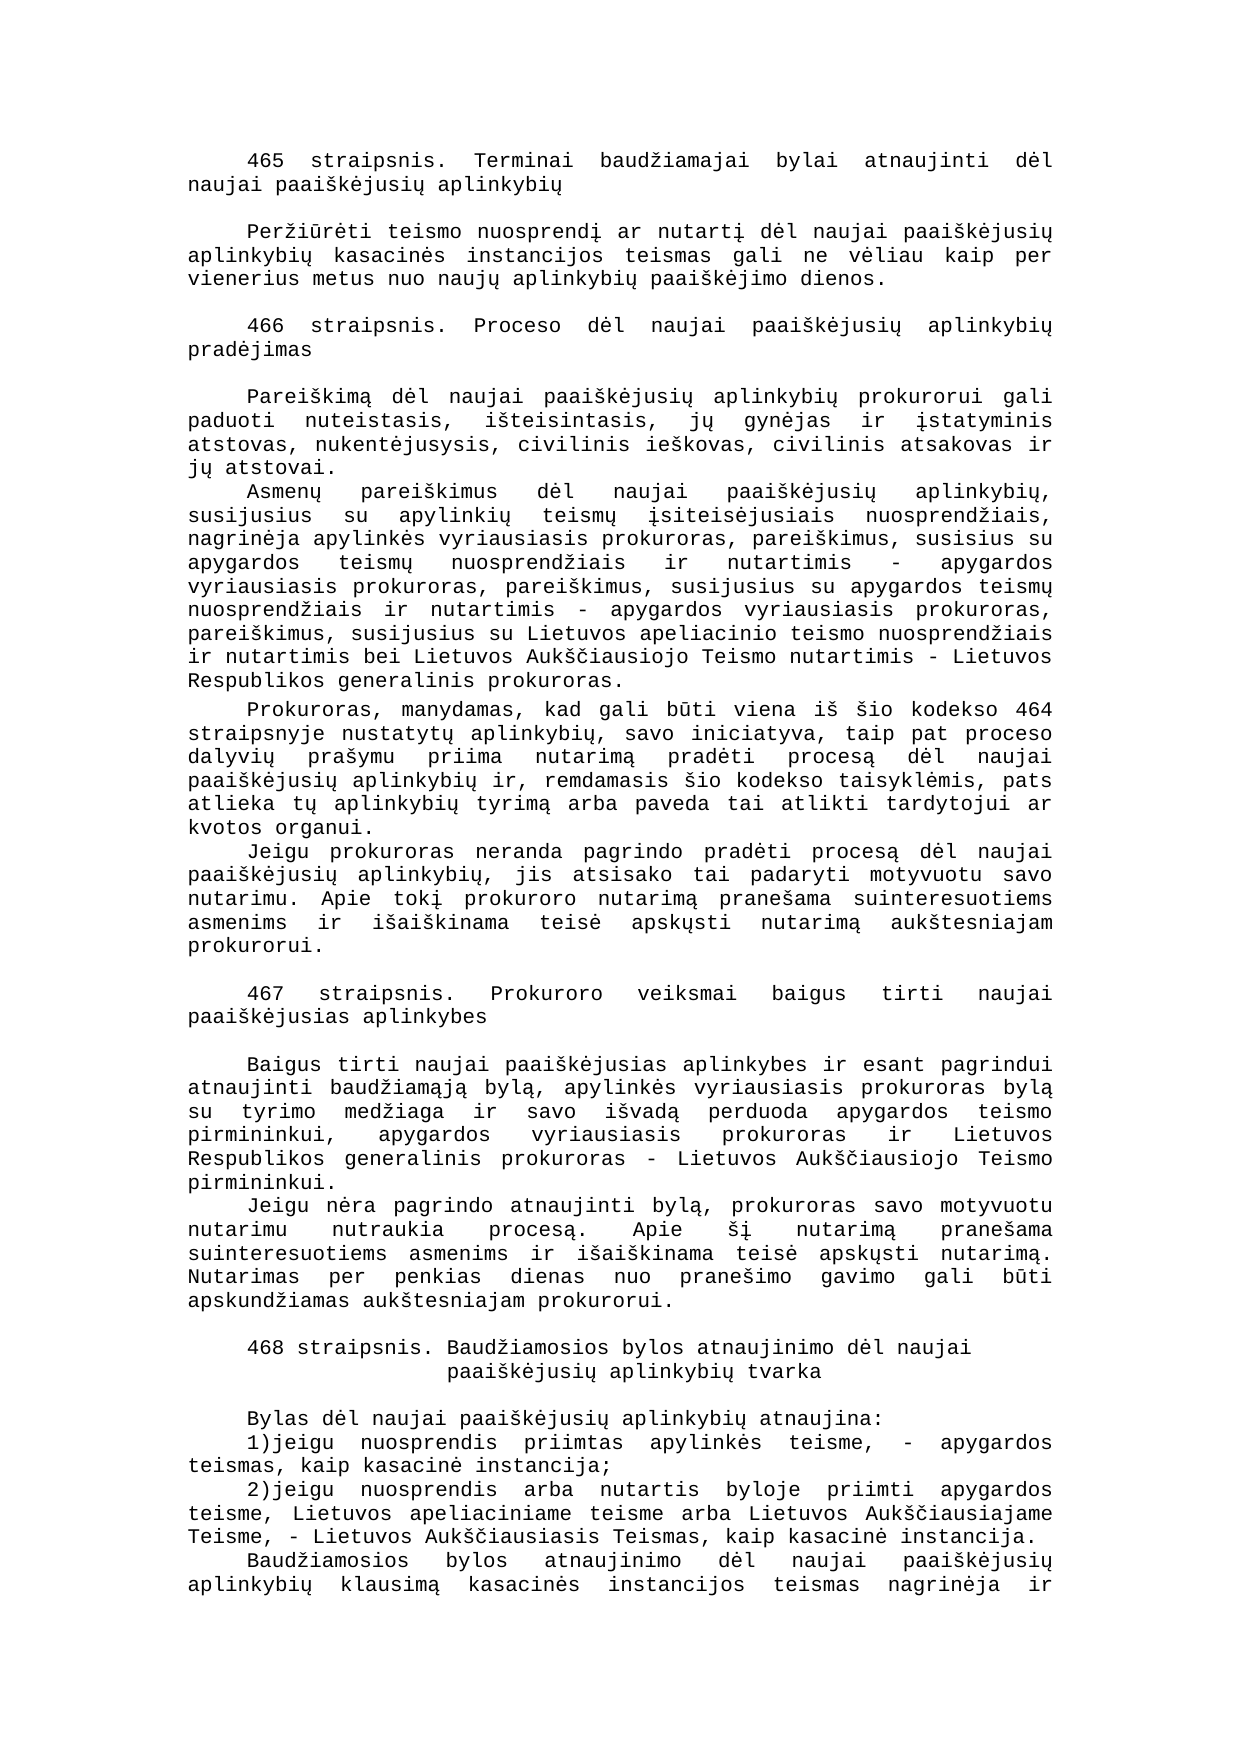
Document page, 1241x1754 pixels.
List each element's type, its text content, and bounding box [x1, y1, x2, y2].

text 466 straipsnis. Proceso dėl naujai paaiškėjusių aplinkybių pradėjimas [187, 316, 1053, 363]
text paaiškėjusių aplinkybių tvarka [187, 1361, 1053, 1384]
text Jeigu prokuroras neranda pagrindo pradėti procesą dėl naujai paaiškėjusių aplinkybių, jis atsisako tai padaryti motyvuotu savo nutarimu. Apie tokį prokuroro nutarimą pranešama suinteresuotiems asmenims ir išaiškinama teisė apskųsti nutarimą aukštesniajam prokurorui. [187, 841, 1053, 959]
text Pareiškimą dėl naujai paaiškėjusių aplinkybių prokurorui gali paduoti nuteistasis, išteisintasis, jų gynėjas ir įstatyminis atstovas, nukentėjusysis, civilinis ieškovas, civilinis atsakovas ir jų atstovai. [187, 386, 1053, 481]
text 1)jeigu nuosprendis priimtas apylinkės teisme, - apygardos teismas, kaip kasacinė instancija; [187, 1432, 1053, 1479]
text Baigus tirti naujai paaiškėjusias aplinkybes ir esant pagrindui atnaujinti baudžiamąją bylą, apylinkės vyriausiasis prokuroras bylą su tyrimo medžiaga ir savo išvadą perduoda apygardos teismo pirmininkui, apygardos vyriausiasis prokuroras ir Lietuvos Respublikos generalinis prokuroras - Lietuvos Aukščiausiojo Teismo pirmininkui. [187, 1053, 1053, 1195]
text 467 straipsnis. Prokuroro veiksmai baigus tirti naujai paaiškėjusias aplinkybes [187, 983, 1053, 1030]
text Jeigu nėra pagrindo atnaujinti bylą, prokuroras savo motyvuotu nutarimu nutraukia procesą. Apie šį nutarimą pranešama suinteresuotiems asmenims ir išaiškinama teisė apskųsti nutarimą. Nutarimas per penkias dienas nuo pranešimo gavimo gali būti apskundžiamas aukštesniajam prokurorui. [187, 1195, 1053, 1314]
text Bylas dėl naujai paaiškėjusių aplinkybių atnaujina: [187, 1408, 1053, 1432]
text Asmenų pareiškimus dėl naujai paaiškėjusių aplinkybių, susijusius su apylinkių teismų įsiteisėjusiais nuosprendžiais, nagrinėja apylinkės vyriausiasis prokuroras, pareiškimus, susisius su apygardos teismų nuosprendžiais ir nutartimis - apy­gardos vyriausiasis prokuroras, pareiškimus, susijusius su apygardos teismų nuosprendžiais ir nutartimis - apygardos vyriausiasis prokuroras, pareiškimus, susijusius su Lietuvos apeliacinio teismo nuosprendžiais ir nutartimis bei Lietuvos Aukščiausiojo Teismo nutartimis - Lietuvos Respublikos generalinis prokuroras. [187, 481, 1053, 694]
text Prokuroras, manydamas, kad gali būti viena iš šio kodekso 464 straipsnyje nustatytų aplinkybių, savo iniciatyva, taip pat proceso dalyvių prašymu priima nutarimą pradėti procesą dėl naujai paaiškėjusių aplinkybių ir, remdamasis šio kodekso taisyklėmis, pats atlieka tų aplinkybių tyrimą arba paveda tai atlikti tardytojui ar kvotos organui. [187, 699, 1053, 841]
text 2)jeigu nuosprendis arba nutartis byloje priimti apygardos teisme, Lietuvos apeliaciniame teisme arba Lietuvos Aukščiausiajame Teisme, - Lietuvos Aukščiausiasis Teismas, kaip kasacinė instancija. [187, 1479, 1053, 1550]
text Peržiūrėti teismo nuosprendį ar nutartį dėl naujai paaiškėjusių aplinkybių kasacinės instancijos teismas gali ne vėliau kaip per vienerius metus nuo naujų aplinkybių paaiškėjimo dienos. [187, 221, 1053, 292]
text Baudžiamosios bylos atnaujinimo dėl naujai paaiškėjusių aplinkybių klausimą kasacinės instancijos teismas nagrinėja ir [187, 1550, 1053, 1597]
text 468 straipsnis. Baudžiamosios bylos atnaujinimo dėl naujai [187, 1337, 1053, 1361]
text 465 straipsnis. Terminai baudžiamajai bylai atnaujinti dėl naujai paaiškėjusių aplinkybių [187, 150, 1053, 197]
